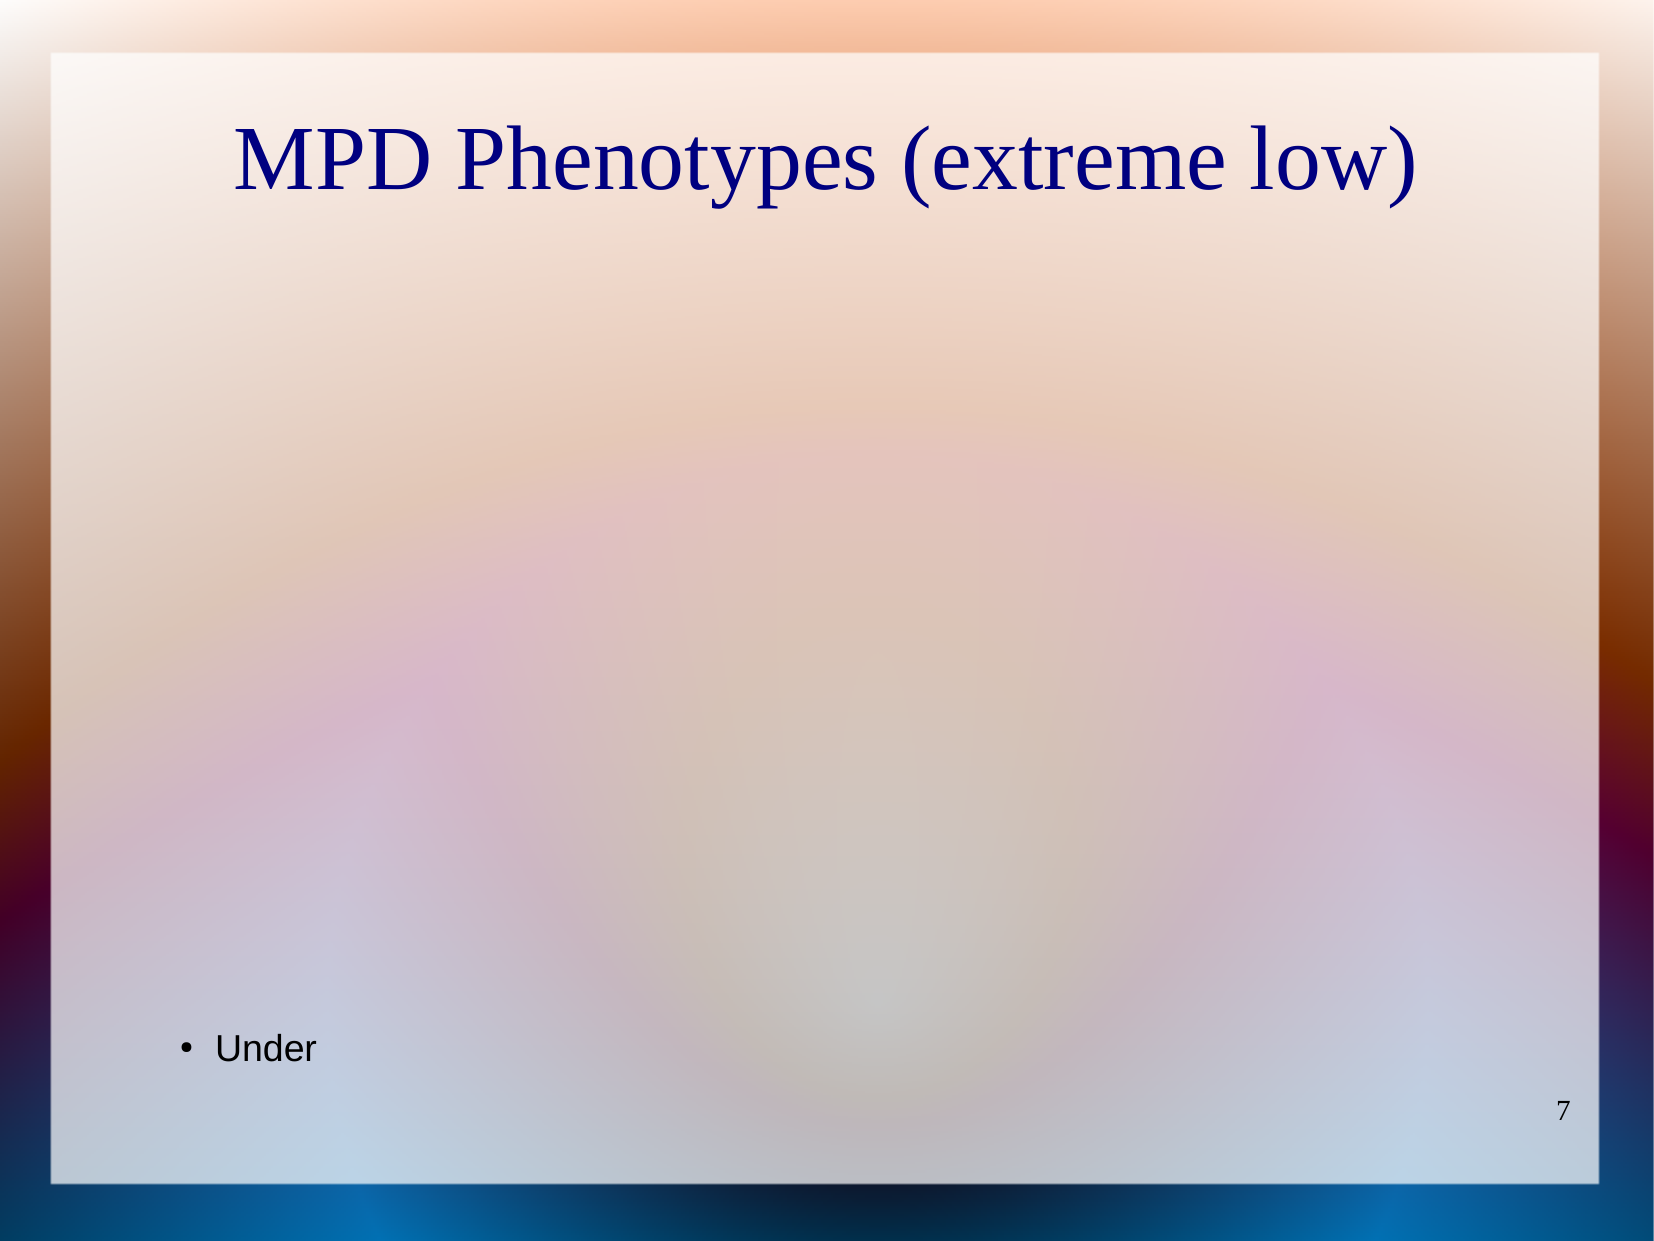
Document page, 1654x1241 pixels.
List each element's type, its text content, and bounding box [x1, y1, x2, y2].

picture [0, 0, 1654, 1241]
text_box Under [165, 1020, 1591, 1215]
title MPD Phenotypes (extreme low) [82, 55, 1571, 263]
